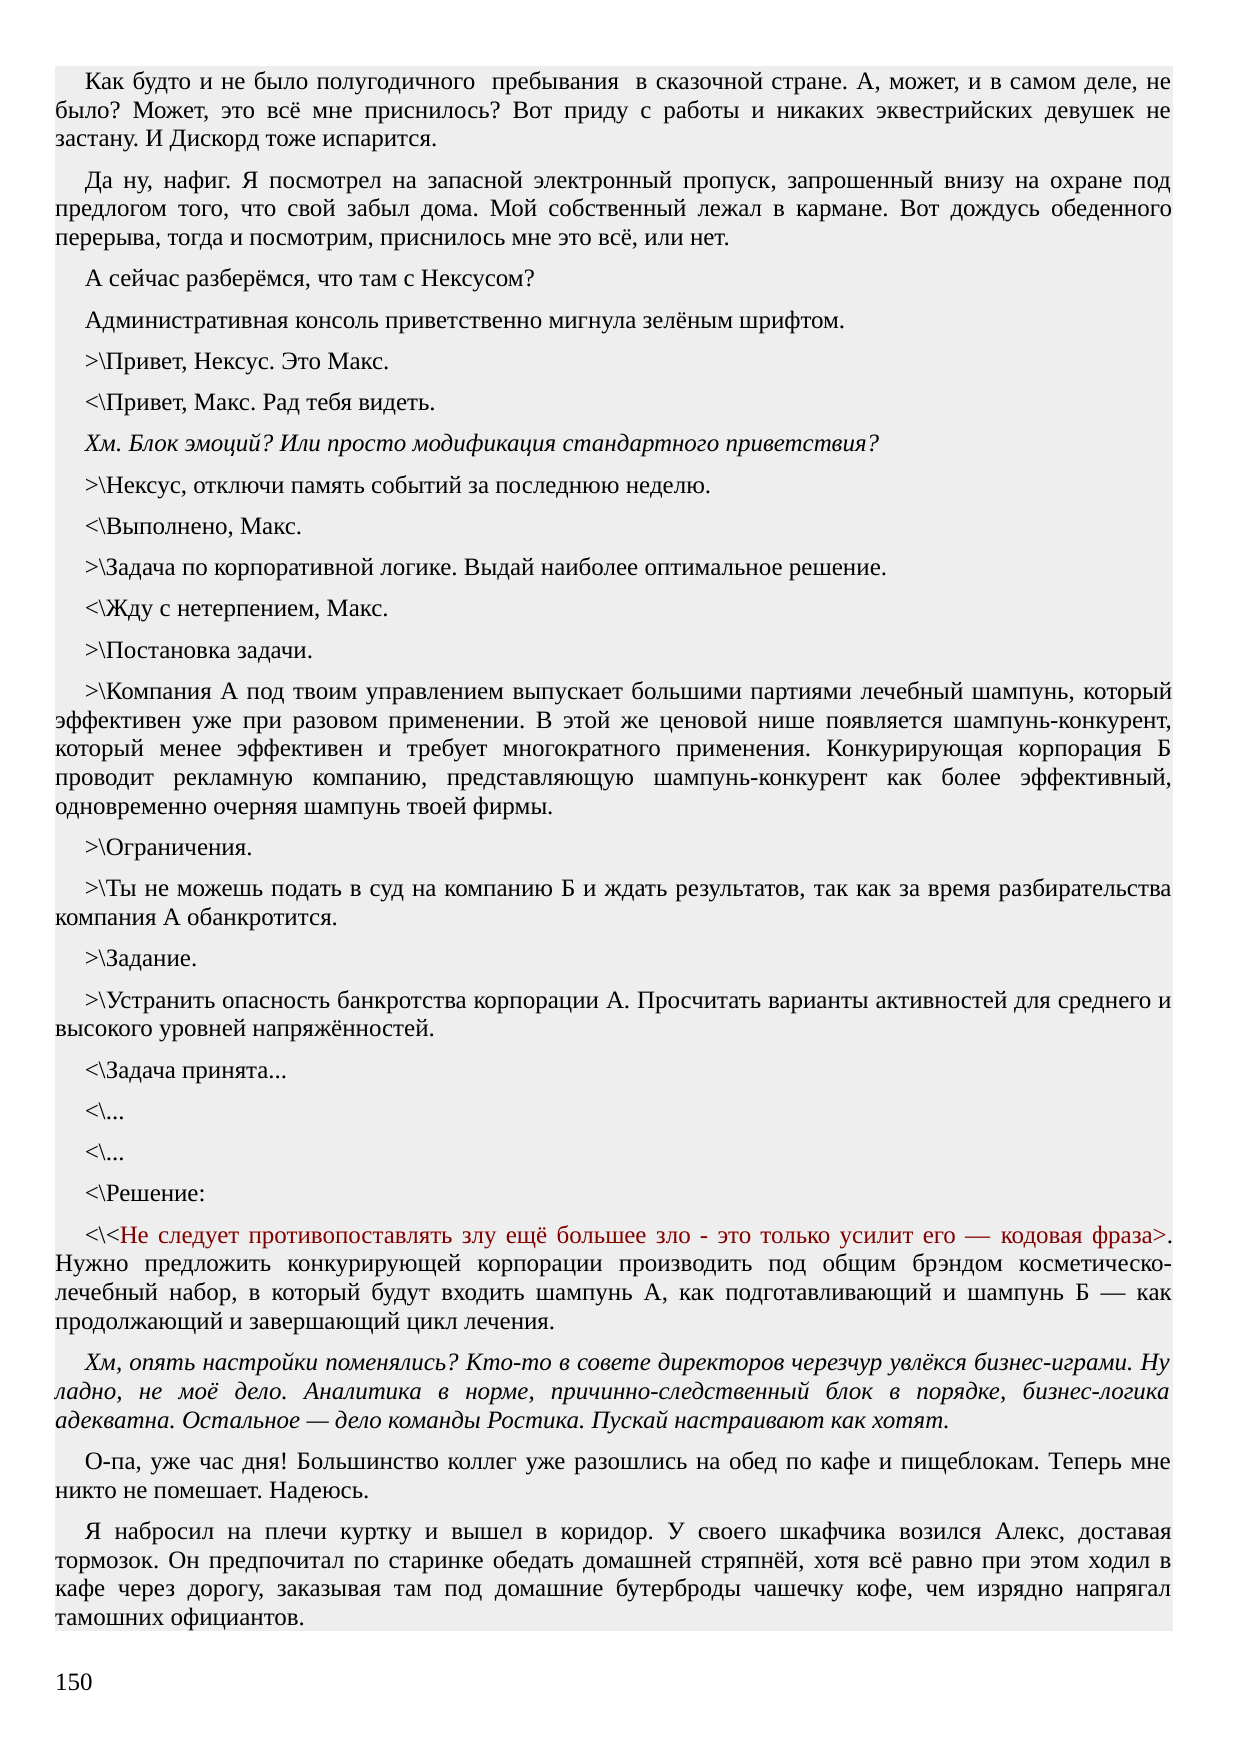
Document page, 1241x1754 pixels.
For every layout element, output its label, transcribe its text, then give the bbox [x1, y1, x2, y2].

text <\Выполнено, Макс. [55, 511, 1173, 540]
text >\Задание. [55, 943, 1173, 972]
text >\Ограничения. [55, 832, 1173, 861]
text >\Задача по корпоративной логике. Выдай наиболее оптимальное решение. [55, 552, 1173, 581]
text А сейчас разберёмся, что там с Нексусом? [55, 263, 1173, 292]
text >\Компания А под твоим управлением выпускает большими партиями лечебный шампунь, который эффективен уже при разовом применении. В этой же ценовой нише появляется шампунь-конкурент, который менее эффективен и требует многократного применения. Конкурирующая корпорация Б проводит рекламную компанию, представляющую шампунь-конкурент как более эффективный, одновременно очерняя шампунь твоей фирмы. [55, 676, 1173, 820]
text >\Привет, Нексус. Это Макс. [55, 346, 1173, 375]
text >\Нексус, отключи память событий за последнюю неделю. [55, 470, 1173, 498]
text >\Ты не можешь подать в суд на компанию Б и ждать результатов, так как за время разбирательства компания А обанкротится. [55, 873, 1173, 931]
text <\Задача принята... [55, 1055, 1173, 1083]
text Как будто и не было полугодичного пребывания в сказочной стране. А, может, и в самом деле, не было? Может, это всё мне приснилось? Вот приду с работы и никаких эквестрийских девушек не застану. И Дискорд тоже испарится. [55, 66, 1173, 152]
text <\... [55, 1096, 1173, 1125]
text <\Привет, Макс. Рад тебя видеть. [55, 387, 1173, 416]
text <\Жду с нетерпением, Макс. [55, 593, 1173, 622]
text О-па, уже час дня! Большинство коллег уже разошлись на обед по кафе и пищеблокам. Теперь мне никто не помешает. Надеюсь. [55, 1446, 1173, 1503]
text Хм, опять настройки поменялись? Кто-то в совете директоров черезчур увлёкся бизнес-играми. Ну ладно, не моё дело. Аналитика в норме, причинно-следственный блок в порядке, бизнес-логика адекватна. Остальное — дело команды Ростика. Пускай настраивают как хотят. [55, 1347, 1173, 1433]
text Административная консоль приветственно мигнула зелёным шрифтом. [55, 305, 1173, 333]
text <\<Не следует противопоставлять злу ещё большее зло - это только усилит его — кодовая фраза>. Нужно предложить конкурирующей корпорации производить под общим брэндом косметическо-лечебный набор, в который будут входить шампунь А, как подготавливающий и шампунь Б — как продолжающий и завершающий цикл лечения. [55, 1220, 1173, 1335]
text <\Решение: [55, 1178, 1173, 1207]
text >\Устранить опасность банкротства корпорации А. Просчитать варианты активностей для среднего и высокого уровней напряжённостей. [55, 985, 1173, 1042]
text >\Постановка задачи. [55, 635, 1173, 663]
text Я набросил на плечи куртку и вышел в коридор. У своего шкафчика возился Алекс, доставая тормозок. Он предпочитал по старинке обедать домашней стряпнёй, хотя всё равно при этом ходил в кафе через дорогу, заказывая там под домашние бутерброды чашечку кофе, чем изрядно напрягал тамошних официантов. [55, 1516, 1173, 1631]
text <\... [55, 1137, 1173, 1166]
text Хм. Блок эмоций? Или просто модификация стандартного приветствия? [55, 428, 1173, 457]
text Да ну, нафиг. Я посмотрел на запасной электронный пропуск, запрошенный внизу на охране под предлогом того, что свой забыл дома. Мой собственный лежал в кармане. Вот дождусь обеденного перерыва, тогда и посмотрим, приснилось мне это всё, или нет. [55, 165, 1173, 251]
